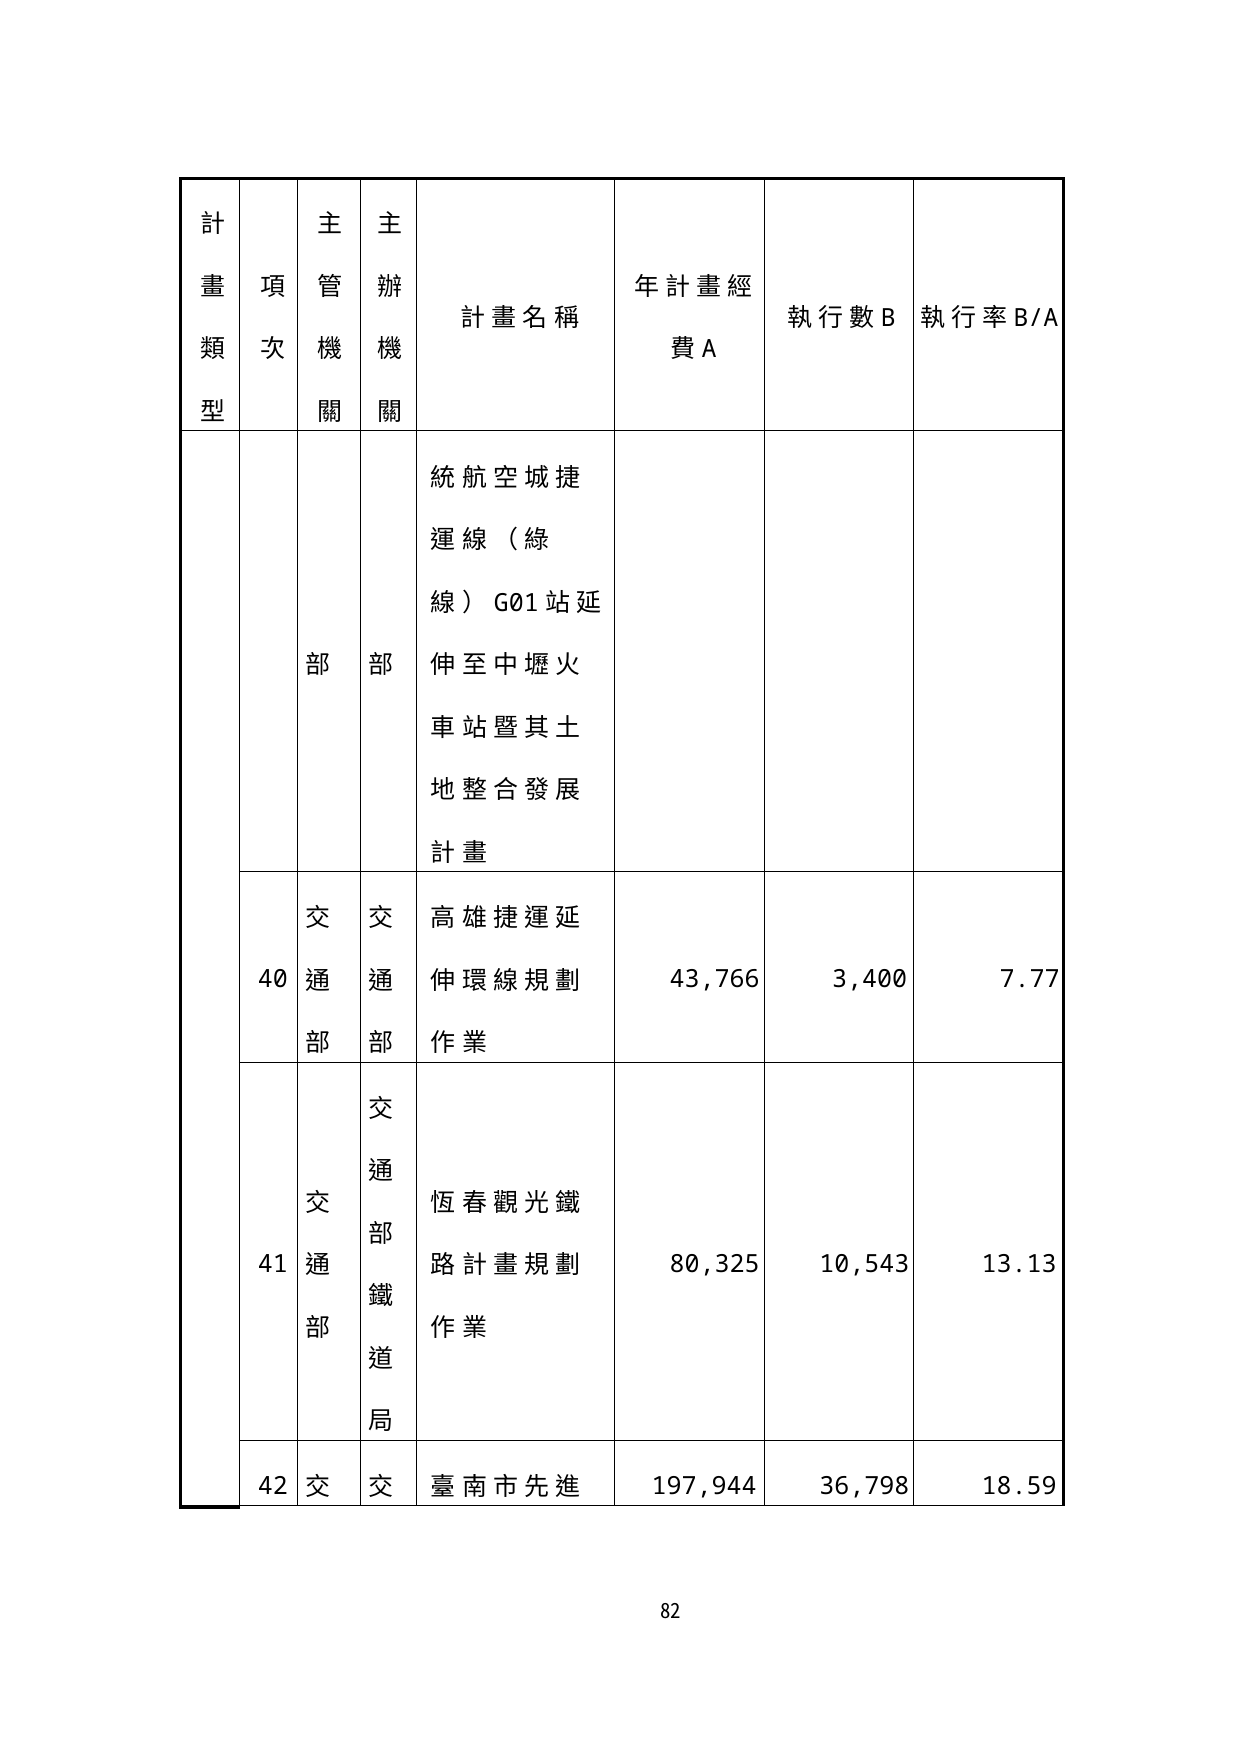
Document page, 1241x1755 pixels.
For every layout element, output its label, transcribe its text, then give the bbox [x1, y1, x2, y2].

table_cell 13.13 [914, 1063, 1062, 1440]
table_cell 7.77 [914, 872, 1062, 1062]
table_cell [615, 431, 764, 871]
table_cell 交 [361, 1441, 416, 1505]
table_header 執行率B/A [914, 180, 1062, 430]
table_header 主辦機關 [361, 180, 416, 430]
table_cell 交通部 [298, 872, 360, 1062]
table_header 計畫類型 [182, 180, 239, 430]
table_cell 43,766 [615, 872, 764, 1062]
table_cell 3,400 [765, 872, 913, 1062]
table_cell 恆春觀光鐵路計畫規劃作業 [417, 1063, 614, 1440]
table_header 計畫名稱 [417, 180, 614, 430]
table_header 主管機關 [298, 180, 360, 430]
table_cell [240, 431, 297, 871]
table_cell 部 [361, 431, 416, 871]
table_cell [914, 431, 1062, 871]
table_cell 36,798 [765, 1441, 913, 1505]
table_cell 部 [298, 431, 360, 871]
table_cell 40 [240, 872, 297, 1062]
table_cell 42 [240, 1441, 297, 1505]
table_cell [765, 431, 913, 871]
table_cell 高雄捷運延伸環線規劃作業 [417, 872, 614, 1062]
table_cell 交 [298, 1441, 360, 1505]
table_cell 統航空城捷運線（綠線）G01站延伸至中壢火車站暨其土地整合發展計畫 [417, 431, 614, 871]
table_cell 交通部 [361, 872, 416, 1062]
table_cell 臺南市先進 [417, 1441, 614, 1505]
table_header 年計畫經費A [615, 180, 764, 430]
table_cell 80,325 [615, 1063, 764, 1440]
table_cell 交通部 [298, 1063, 360, 1440]
table_cell 41 [240, 1063, 297, 1440]
table_cell 交通部鐵道局 [361, 1063, 416, 1440]
table_header 項次 [240, 180, 297, 430]
table_cell 18.59 [914, 1441, 1062, 1505]
table_cell 197,944 [615, 1441, 764, 1505]
table_header 執行數B [765, 180, 913, 430]
table_cell [182, 431, 239, 1505]
table_cell 10,543 [765, 1063, 913, 1440]
